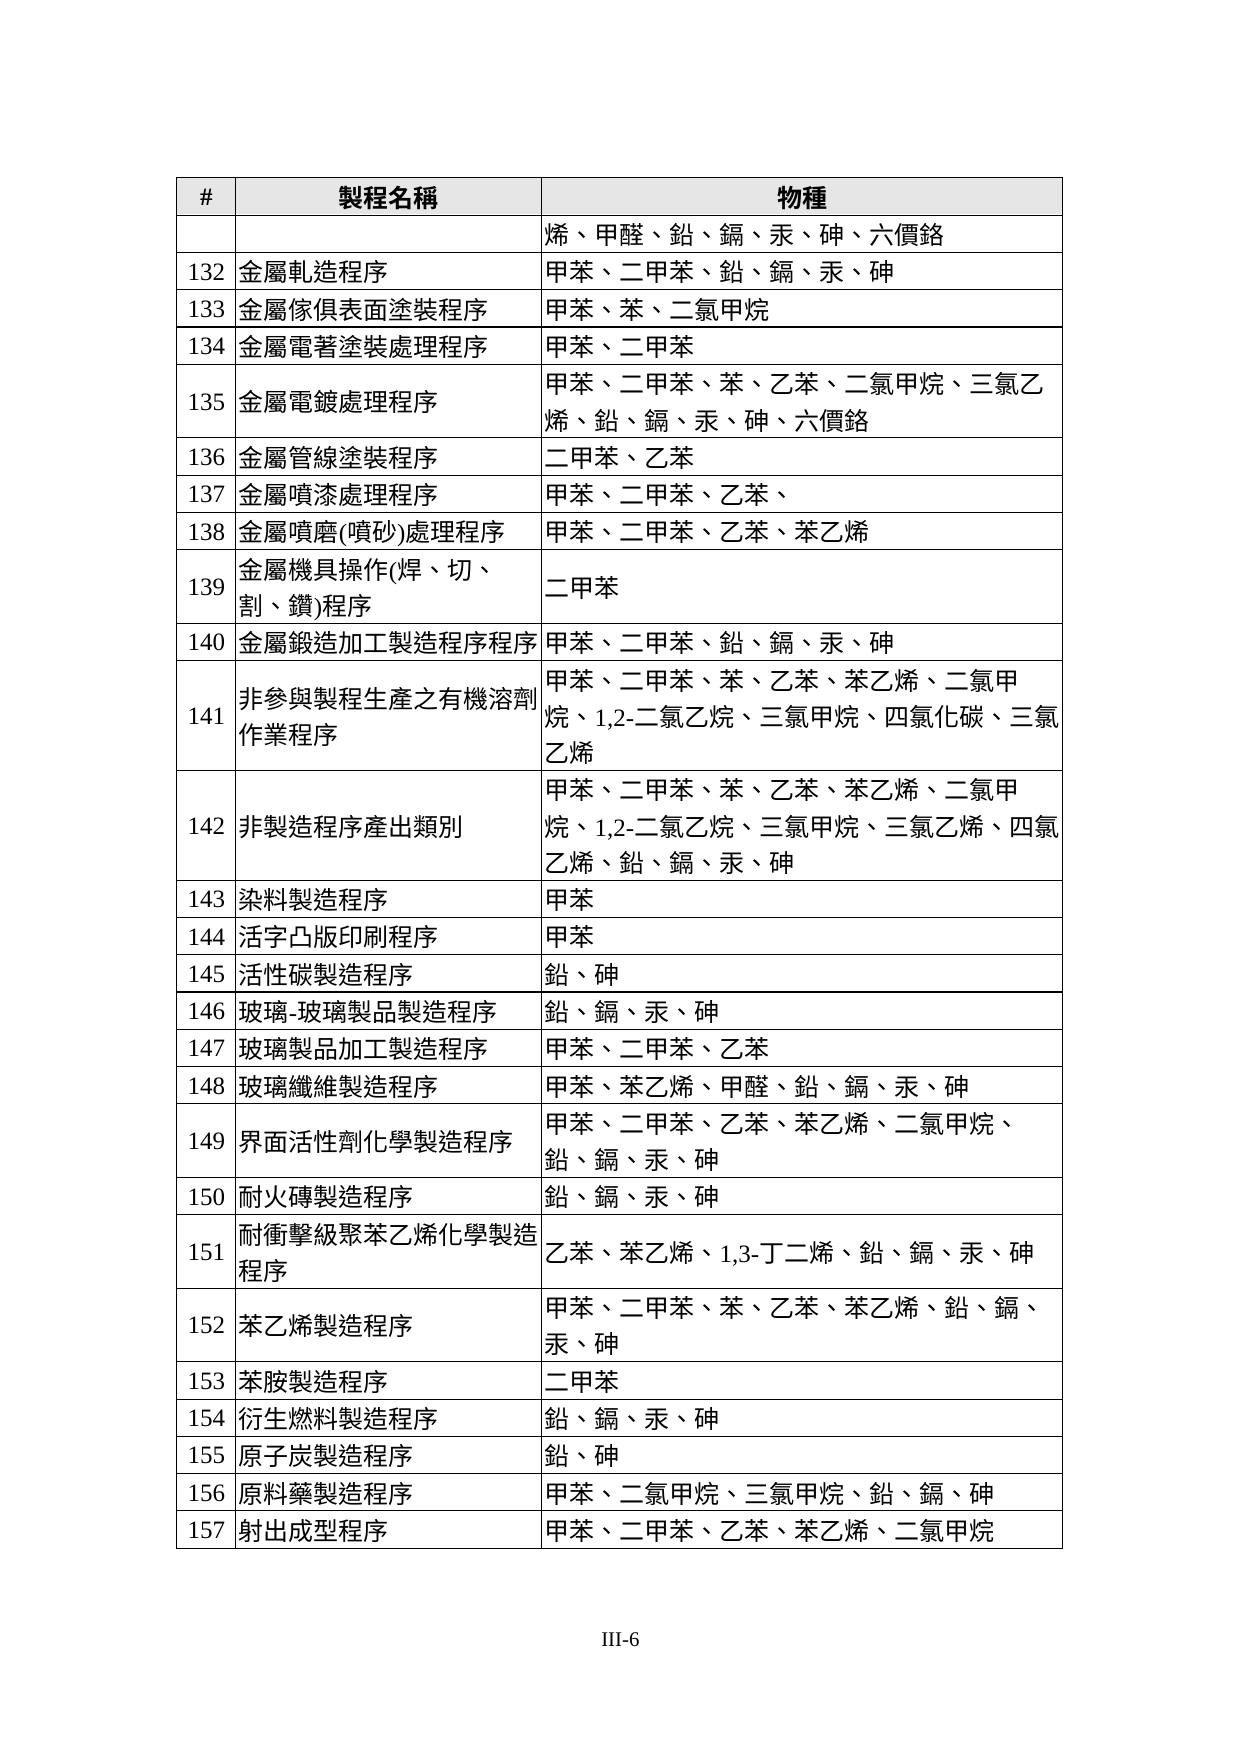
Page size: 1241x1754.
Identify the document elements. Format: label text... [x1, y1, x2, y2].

table_cell 甲苯、二甲苯、乙苯 [542, 1030, 1062, 1066]
table_cell 甲苯、苯乙烯、甲醛、鉛、鎘、汞、砷 [542, 1067, 1062, 1103]
table_cell 乙苯、苯乙烯、1,3-丁二烯、鉛、鎘、汞、砷 [542, 1215, 1062, 1288]
table_cell 玻璃纖維製造程序 [236, 1067, 541, 1103]
table_cell 鉛、砷 [542, 955, 1062, 991]
table_cell 金屬電著塗裝處理程序 [236, 328, 541, 364]
table_cell 137 [177, 476, 235, 512]
table_cell 染料製造程序 [236, 881, 541, 917]
table_cell 136 [177, 438, 235, 474]
table_cell 鉛、鎘、汞、砷 [542, 993, 1062, 1029]
table_cell 烯、甲醛、鉛、鎘、汞、砷、六價鉻 [542, 216, 1062, 252]
table_cell 金屬電鍍處理程序 [236, 365, 541, 437]
table_cell 146 [177, 993, 235, 1029]
table_cell 苯乙烯製造程序 [236, 1289, 541, 1361]
table_cell 141 [177, 661, 235, 770]
table_cell 甲苯 [542, 881, 1062, 917]
table_cell 154 [177, 1400, 235, 1436]
table_cell 甲苯、二甲苯、苯、乙苯、苯乙烯、二氯甲烷、1,2-二氯乙烷、三氯甲烷、三氯乙烯、四氯乙烯、鉛、鎘、汞、砷 [542, 771, 1062, 879]
table_cell 135 [177, 365, 235, 437]
table_cell 甲苯 [542, 918, 1062, 954]
table_cell 鉛、砷 [542, 1437, 1062, 1473]
table_cell 142 [177, 771, 235, 879]
table_cell 耐火磚製造程序 [236, 1178, 541, 1214]
table_cell 140 [177, 624, 235, 660]
table_cell 界面活性劑化學製造程序 [236, 1104, 541, 1177]
table_cell 鉛、鎘、汞、砷 [542, 1400, 1062, 1436]
table_cell [236, 216, 541, 252]
table_cell 156 [177, 1474, 235, 1510]
table_cell 152 [177, 1289, 235, 1361]
table_cell 原子炭製造程序 [236, 1437, 541, 1473]
table_cell 射出成型程序 [236, 1511, 541, 1548]
table_cell 139 [177, 550, 235, 623]
table_cell 134 [177, 328, 235, 364]
table_cell 甲苯、二甲苯、乙苯、 [542, 476, 1062, 512]
table_cell 金屬軋造程序 [236, 253, 541, 289]
table_cell 甲苯、二甲苯、苯、乙苯、苯乙烯、鉛、鎘、汞、砷 [542, 1289, 1062, 1361]
table_cell 耐衝擊級聚苯乙烯化學製造程序 [236, 1215, 541, 1288]
table_header 物種 [542, 178, 1062, 214]
table_cell 甲苯、二氯甲烷、三氯甲烷、鉛、鎘、砷 [542, 1474, 1062, 1510]
table_cell 132 [177, 253, 235, 289]
table_cell 145 [177, 955, 235, 991]
table_cell 金屬噴磨(噴砂)處理程序 [236, 513, 541, 549]
table_cell 151 [177, 1215, 235, 1288]
table_cell 金屬管線塗裝程序 [236, 438, 541, 474]
table_cell 144 [177, 918, 235, 954]
table_cell 二甲苯 [542, 1362, 1062, 1398]
table_cell 金屬傢俱表面塗裝程序 [236, 290, 541, 326]
table_cell 133 [177, 290, 235, 326]
table_cell 金屬機具操作(焊、切、割、鑽)程序 [236, 550, 541, 623]
table_cell 153 [177, 1362, 235, 1398]
table_cell 甲苯、二甲苯、苯、乙苯、二氯甲烷、三氯乙烯、鉛、鎘、汞、砷、六價鉻 [542, 365, 1062, 437]
table_header 製程名稱 [236, 178, 541, 214]
table_cell 玻璃-玻璃製品製造程序 [236, 993, 541, 1029]
table_cell [177, 216, 235, 252]
table_cell 147 [177, 1030, 235, 1066]
table_cell 非製造程序產出類別 [236, 771, 541, 879]
table_cell 155 [177, 1437, 235, 1473]
table_cell 甲苯、二甲苯、乙苯、苯乙烯、二氯甲烷、鉛、鎘、汞、砷 [542, 1104, 1062, 1177]
table_cell 苯胺製造程序 [236, 1362, 541, 1398]
table_cell 活性碳製造程序 [236, 955, 541, 991]
table_cell 鉛、鎘、汞、砷 [542, 1178, 1062, 1214]
table_cell 二甲苯 [542, 550, 1062, 623]
table_cell 甲苯、苯、二氯甲烷 [542, 290, 1062, 326]
table_cell 二甲苯、乙苯 [542, 438, 1062, 474]
table_cell 金屬鍛造加工製造程序程序 [236, 624, 541, 660]
table_cell 衍生燃料製造程序 [236, 1400, 541, 1436]
table_cell 甲苯、二甲苯、乙苯、苯乙烯 [542, 513, 1062, 549]
table_cell 150 [177, 1178, 235, 1214]
table_cell 157 [177, 1511, 235, 1548]
table_cell 148 [177, 1067, 235, 1103]
table_cell 原料藥製造程序 [236, 1474, 541, 1510]
table_cell 甲苯、二甲苯、乙苯、苯乙烯、二氯甲烷 [542, 1511, 1062, 1548]
table_cell 活字凸版印刷程序 [236, 918, 541, 954]
table_cell 金屬噴漆處理程序 [236, 476, 541, 512]
table_cell 非參與製程生產之有機溶劑作業程序 [236, 661, 541, 770]
table_cell 143 [177, 881, 235, 917]
table_cell 甲苯、二甲苯 [542, 328, 1062, 364]
table_cell 玻璃製品加工製造程序 [236, 1030, 541, 1066]
table_cell 149 [177, 1104, 235, 1177]
table_cell 138 [177, 513, 235, 549]
table_cell 甲苯、二甲苯、鉛、鎘、汞、砷 [542, 624, 1062, 660]
table_header # [177, 178, 235, 214]
table_cell 甲苯、二甲苯、鉛、鎘、汞、砷 [542, 253, 1062, 289]
table_cell 甲苯、二甲苯、苯、乙苯、苯乙烯、二氯甲烷、1,2-二氯乙烷、三氯甲烷、四氯化碳、三氯乙烯 [542, 661, 1062, 770]
